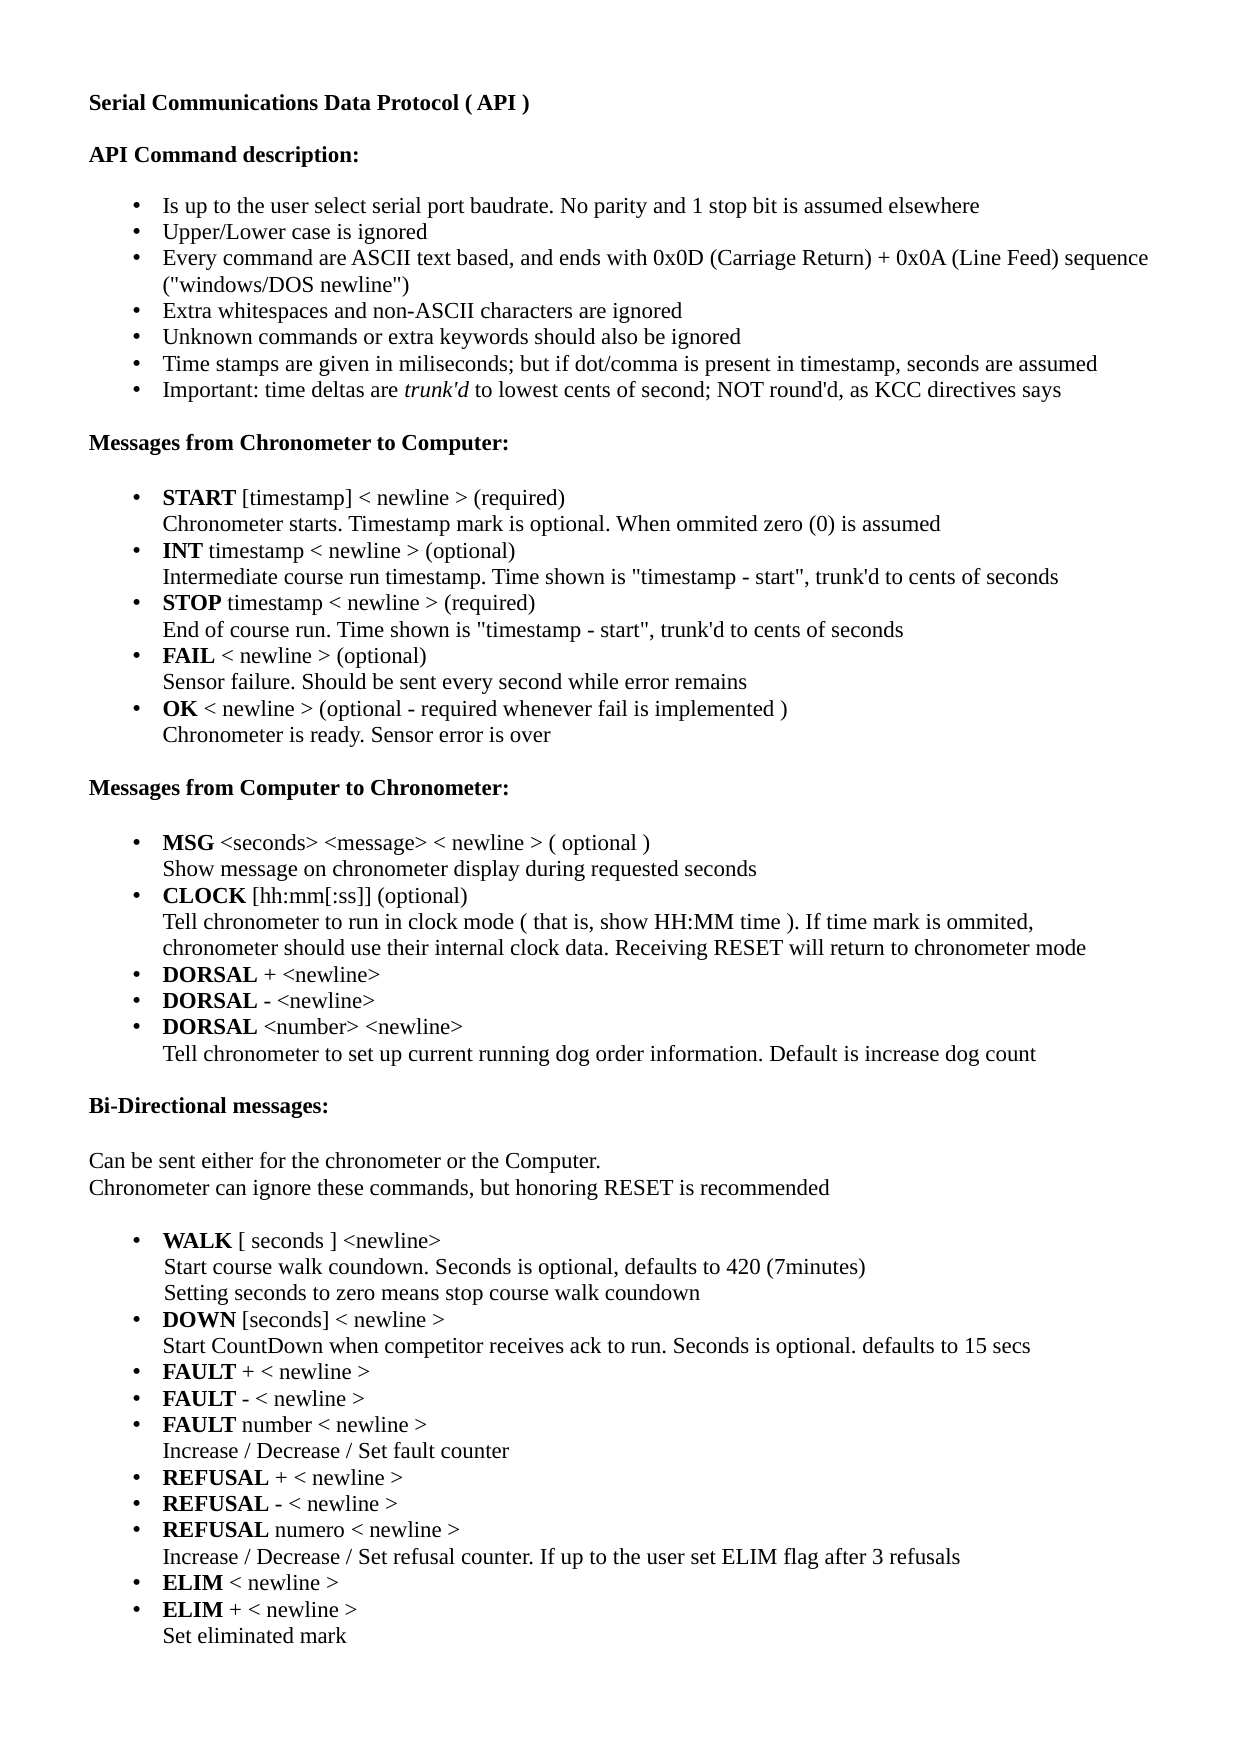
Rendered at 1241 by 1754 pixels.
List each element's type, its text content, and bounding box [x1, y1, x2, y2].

list ELIM < newline > [133, 1569, 1152, 1596]
list Chronometer starts. Timestamp mark is optional. When ommited zero (0) is assumed [133, 510, 1152, 537]
text Setting seconds to zero means stop course walk coundown [88, 1279, 1152, 1306]
list Show message on chronometer display during requested seconds [133, 855, 1152, 882]
list REFUSAL numero < newline > [133, 1517, 1152, 1543]
list Increase / Decrease / Set refusal counter. If up to the user set ELIM flag after 3 refusals [133, 1543, 1152, 1569]
list Chronometer is ready. Sensor error is over [133, 721, 1152, 747]
list Set eliminated mark [133, 1622, 1152, 1648]
list End of course run. Time shown is "timestamp - start", trunk'd to cents of seconds [133, 616, 1152, 642]
list DORSAL <number> <newline> [133, 1013, 1152, 1040]
list Important: time deltas are trunk'd to lowest cents of second; NOT round'd, as KCC directives says [133, 376, 1152, 402]
list REFUSAL + < newline > [133, 1464, 1152, 1490]
list FAULT - < newline > [133, 1385, 1152, 1411]
list FAULT + < newline > [133, 1358, 1152, 1385]
list START [timestamp] < newline > (required) [133, 484, 1152, 510]
list DORSAL - <newline> [133, 987, 1152, 1013]
list Every command are ASCII text based, and ends with 0x0D (Carriage Return) + 0x0A (Line Feed) sequence ("windows/DOS newline") [133, 244, 1152, 297]
text API Command description: [88, 141, 1152, 168]
text Chronometer can ignore these commands, but honoring RESET is recommended [88, 1174, 1152, 1200]
list Is up to the user select serial port baudrate. No parity and 1 stop bit is assumed elsewhere [133, 192, 1152, 218]
list FAULT number < newline > [133, 1411, 1152, 1437]
list Start CountDown when competitor receives ack to run. Seconds is optional. defaults to 15 secs [133, 1332, 1152, 1358]
list MSG <seconds> <message> < newline > ( optional ) [133, 829, 1152, 855]
list REFUSAL - < newline > [133, 1490, 1152, 1517]
list Tell chronometer to set up current running dog order information. Default is increase dog count [133, 1040, 1152, 1066]
list FAIL < newline > (optional) [133, 642, 1152, 668]
list Extra whitespaces and non-ASCII characters are ignored [133, 297, 1152, 323]
list Increase / Decrease / Set fault counter [133, 1437, 1152, 1464]
list OK < newline > (optional - required whenever fail is implemented ) [133, 695, 1152, 721]
list DORSAL + <newline> [133, 961, 1152, 987]
text Messages from Chronometer to Computer: [88, 429, 1152, 455]
list INT timestamp < newline > (optional) [133, 537, 1152, 563]
list Time stamps are given in miliseconds; but if dot/comma is present in timestamp, seconds are assumed [133, 350, 1152, 376]
list Upper/Lower case is ignored [133, 218, 1152, 244]
text Messages from Computer to Chronometer: [88, 774, 1152, 800]
list WALK [ seconds ] <newline> [133, 1227, 1152, 1253]
list DOWN [seconds] < newline > [133, 1306, 1152, 1332]
list ELIM + < newline > [133, 1596, 1152, 1622]
list Tell chronometer to run in clock mode ( that is, show HH:MM time ). If time mark is ommited, chronometer should use their internal clock data. Receiving RESET will return to chronometer mode [133, 908, 1152, 961]
list STOP timestamp < newline > (required) [133, 589, 1152, 616]
text Start course walk coundown. Seconds is optional, defaults to 420 (7minutes) [88, 1253, 1152, 1279]
text Serial Communications Data Protocol ( API ) [88, 88, 1152, 115]
text Can be sent either for the chronometer or the Computer. [88, 1148, 1152, 1174]
text Bi-Directional messages: [88, 1092, 1152, 1119]
list Unknown commands or extra keywords should also be ignored [133, 323, 1152, 350]
list CLOCK [hh:mm[:ss]] (optional) [133, 882, 1152, 908]
list Intermediate course run timestamp. Time shown is "timestamp - start", trunk'd to cents of seconds [133, 563, 1152, 589]
list Sensor failure. Should be sent every second while error remains [133, 668, 1152, 695]
